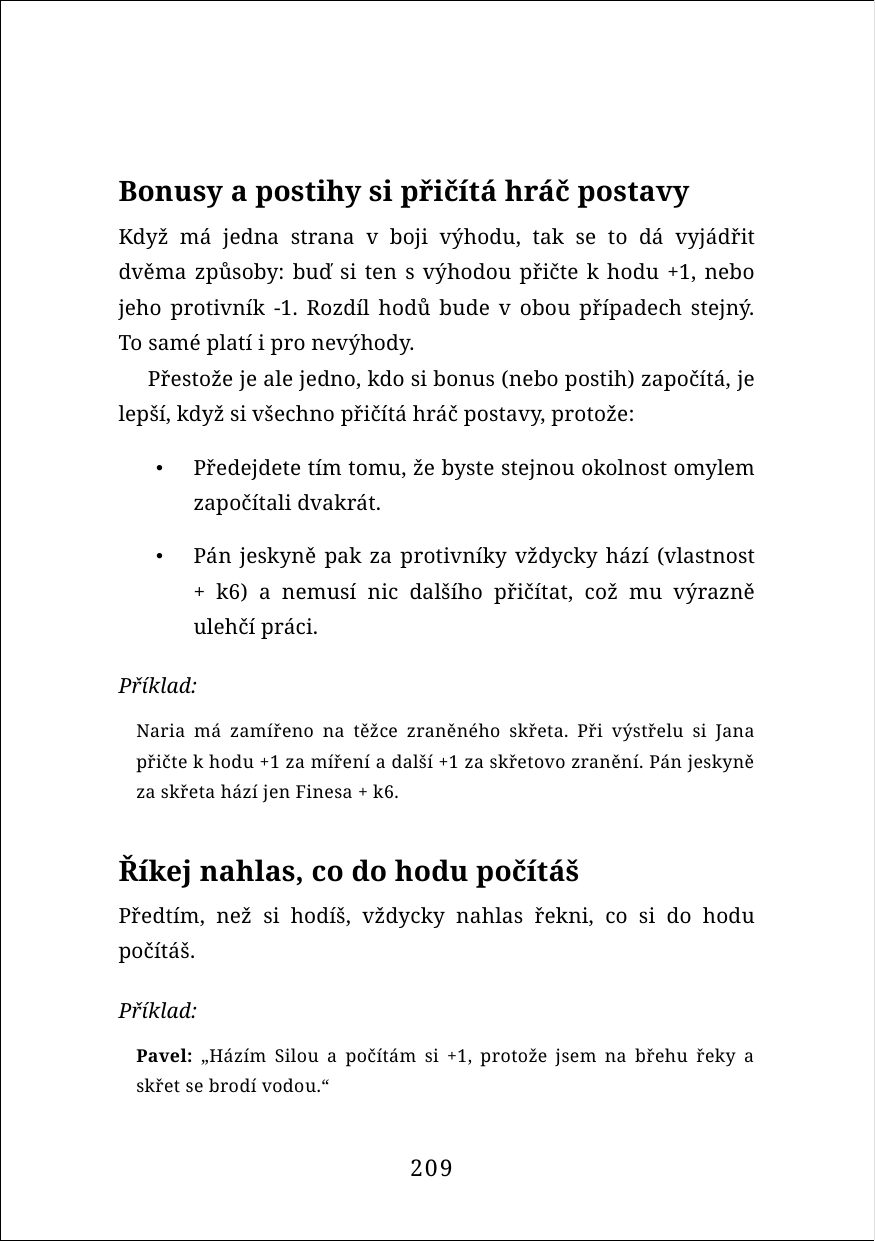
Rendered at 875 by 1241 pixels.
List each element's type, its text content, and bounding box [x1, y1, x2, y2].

text Pavel: „Házím Silou a počítám si +1, protože jsem na břehu řeky a skřet se brodí vodou.“ [136, 1043, 756, 1097]
text Naria má zamířeno na těžce zraněného skřeta. Při výstřelu si Jana přičte k hodu +1 za míření a další +1 za skřetovo zranění. Pán jeskyně za skřeta hází jen Finesa + k6. [136, 719, 756, 803]
list Pán jeskyně pak za protivníky vždycky hází (vlastnost + k6) a nemusí nic dalšího přičítat, což mu výrazně ulehčí práci. [156, 541, 756, 641]
text Když má jedna strana v boji výhodu, tak se to dá vyjádřit dvěma způsoby: buď si ten s výhodou přičte k hodu +1, nebo jeho protivník -1. Rozdíl hodů bude v obou případech stejný. To samé platí i pro nevýhody. Přestože je ale jedno, kdo si bonus (nebo postih) započítá, je lepší, když si všechno přičítá hráč postavy, protože: [118, 222, 756, 428]
text Příklad: [118, 996, 756, 1024]
list Předejdete tím tomu, že byste stejnou okolnost omylem započítali dvakrát. [156, 453, 756, 517]
text Příklad: [118, 672, 756, 700]
text Předtím, než si hodíš, vždycky nahlas řekni, co si do hodu počítáš. [118, 901, 756, 965]
subtitle Říkej nahlas, co do hodu počítáš [118, 851, 756, 889]
subtitle Bonusy a postihy si přičítá hráč postavy [118, 172, 756, 210]
